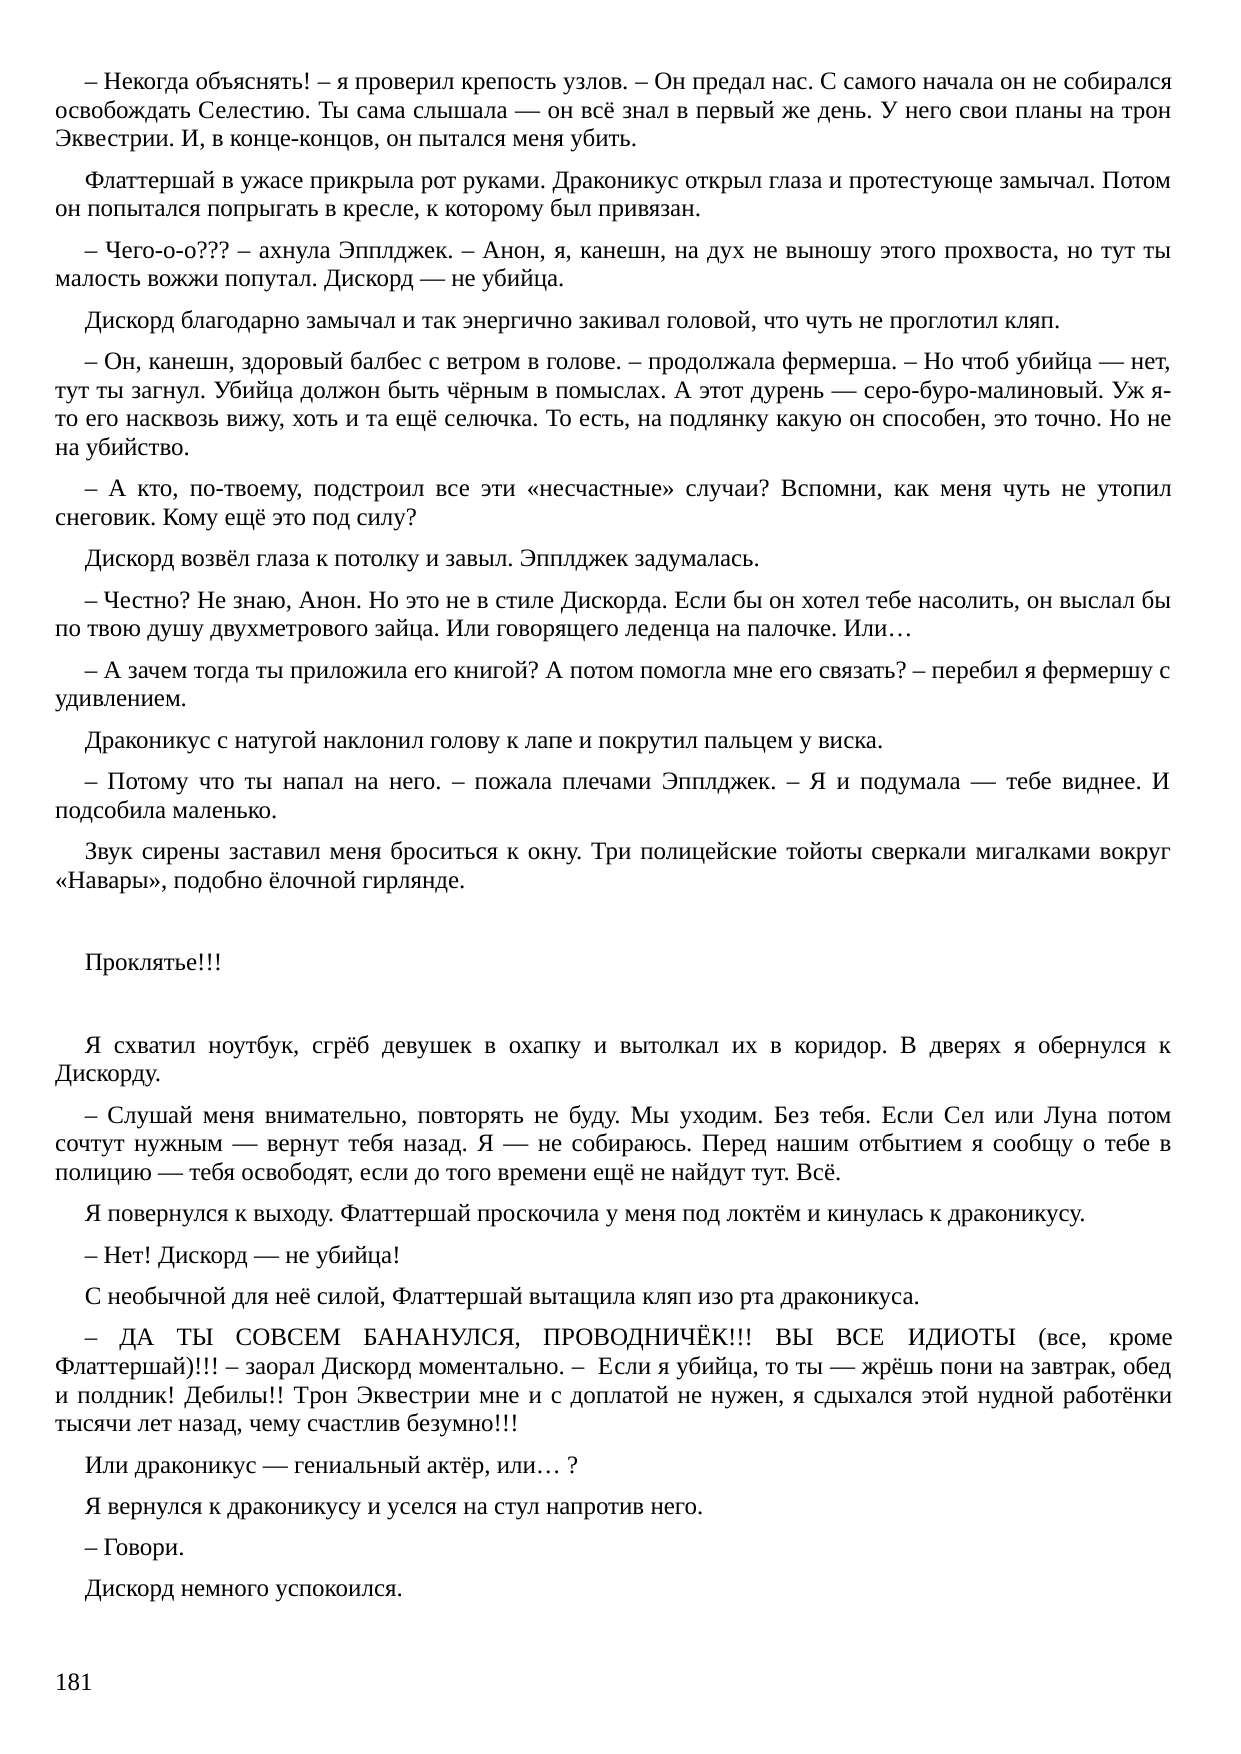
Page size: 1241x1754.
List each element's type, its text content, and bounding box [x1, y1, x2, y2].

text – Нет! Дискорд — не убийца! [55, 1240, 1173, 1268]
text Звук сирены заставил меня броситься к окну. Три полицейские тойоты сверкали мигалками вокруг «Навары», подобно ёлочной гирлянде. [55, 836, 1173, 893]
text – Потому что ты напал на него. – пожала плечами Эпплджек. – Я и подумала — тебе виднее. И подсобила маленько. [55, 766, 1173, 823]
text – Говори. [55, 1532, 1173, 1561]
text – Слушай меня внимательно, повторять не буду. Мы уходим. Без тебя. Если Сел или Луна потом сочтут нужным — вернут тебя назад. Я — не собираюсь. Перед нашим отбытием я сообщу о тебе в полицию — тебя освободят, если до того времени ещё не найдут тут. Всё. [55, 1100, 1173, 1186]
text Я повернулся к выходу. Флаттершай проскочила у меня под локтём и кинулась к драконикусу. [55, 1198, 1173, 1227]
text – А кто, по-твоему, подстроил все эти «несчастные» случаи? Вспомни, как меня чуть не утопил снеговик. Кому ещё это под силу? [55, 473, 1173, 531]
text – Честно? Не знаю, Анон. Но это не в стиле Дискорда. Если бы он хотел тебе насолить, он выслал бы по твою душу двухметрового зайца. Или говорящего леденца на палочке. Или… [55, 585, 1173, 642]
text Дискорд немного успокоился. [55, 1573, 1173, 1602]
text – Некогда объяснять! – я проверил крепость узлов. – Он предал нас. С самого начала он не собирался освобождать Селестию. Ты сама слышала — он всё знал в первый же день. У него свои планы на трон Эквестрии. И, в конце-концов, он пытался меня убить. [55, 66, 1173, 152]
text Драконикус с натугой наклонил голову к лапе и покрутил пальцем у виска. [55, 725, 1173, 753]
text С необычной для неё силой, Флаттершай вытащила кляп изо рта драконикуса. [55, 1281, 1173, 1310]
text Я вернулся к драконикусу и уселся на стул напротив него. [55, 1491, 1173, 1520]
text Дискорд благодарно замычал и так энергично закивал головой, что чуть не проглотил кляп. [55, 305, 1173, 333]
text Проклятье!!! [55, 947, 1173, 976]
text Или драконикус — гениальный актёр, или… ? [55, 1450, 1173, 1478]
text – Чего-о-о??? – ахнула Эпплджек. – Анон, я, канешн, на дух не выношу этого прохвоста, но тут ты малость вожжи попутал. Дискорд — не убийца. [55, 235, 1173, 292]
text Я схватил ноутбук, сгрёб девушек в охапку и вытолкал их в коридор. В дверях я обернулся к Дискорду. [55, 1030, 1173, 1087]
text – А зачем тогда ты приложила его книгой? А потом помогла мне его связать? – перебил я фермершу с удивлением. [55, 655, 1173, 712]
text Дискорд возвёл глаза к потолку и завыл. Эпплджек задумалась. [55, 543, 1173, 572]
text Флаттершай в ужасе прикрыла рот руками. Драконикус открыл глаза и протестующе замычал. Потом он попытался попрыгать в кресле, к которому был привязан. [55, 165, 1173, 222]
text – ДА ТЫ СОВСЕМ БАНАНУЛСЯ, ПРОВОДНИЧЁК!!! ВЫ ВСЕ ИДИОТЫ (все, кроме Флаттершай)!!! – заорал Дискорд моментально. – Если я убийца, то ты — жрёшь пони на завтрак, обед и полдник! Дебилы!! Трон Эквестрии мне и с доплатой не нужен, я сдыхался этой нудной работёнки тысячи лет назад, чему счастлив безумно!!! [55, 1322, 1173, 1437]
text – Он, канешн, здоровый балбес с ветром в голове. – продолжала фермерша. – Но чтоб убийца — нет, тут ты загнул. Убийца должон быть чёрным в помыслах. А этот дурень — серо-буро-малиновый. Уж я-то его насквозь вижу, хоть и та ещё селючка. То есть, на подлянку какую он способен, это точно. Но не на убийство. [55, 346, 1173, 461]
